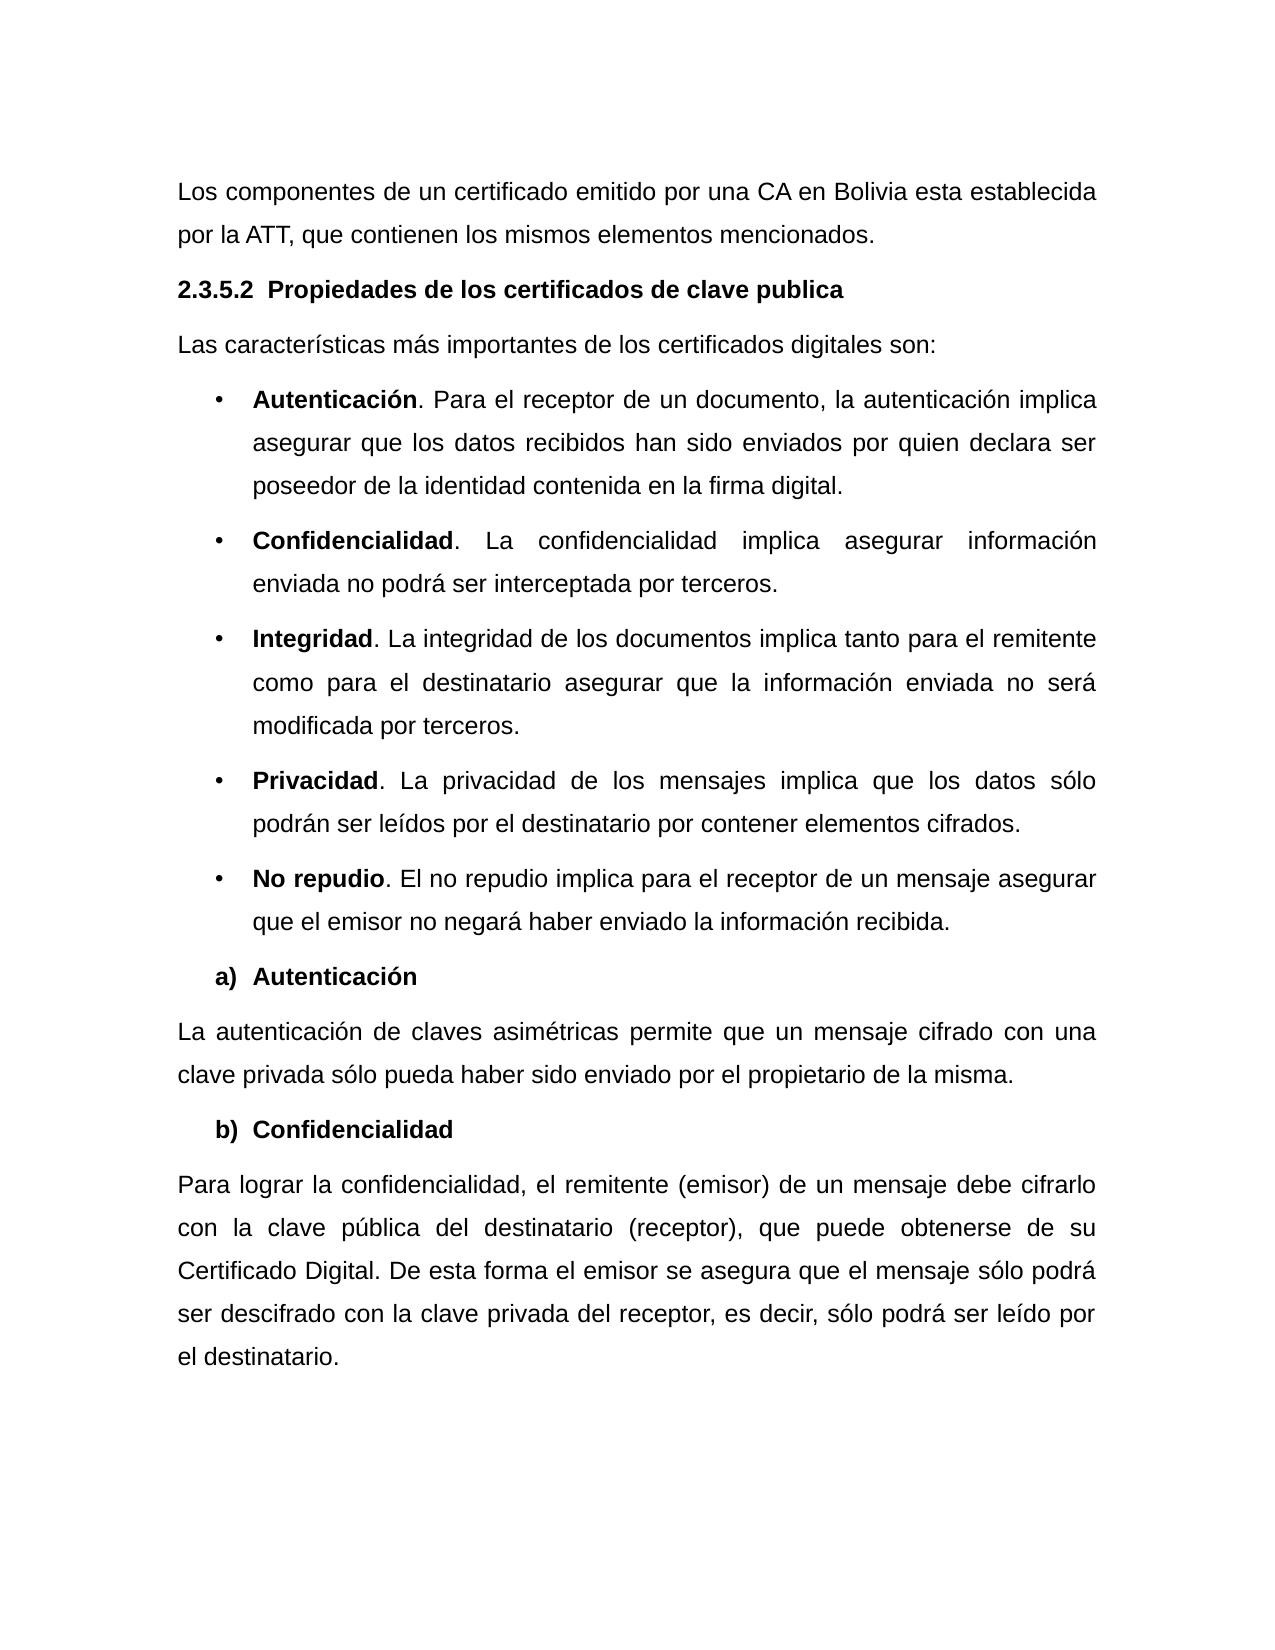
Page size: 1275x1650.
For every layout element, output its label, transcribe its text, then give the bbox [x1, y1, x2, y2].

list No repudio. El no repudio implica para el receptor de un mensaje asegurar que el emisor no negará haber enviado la información recibida. [215, 864, 1098, 936]
subtitle Propiedades de los certificados de clave publica [177, 275, 1098, 304]
list Confidencialidad. La confidencialidad implica asegurar información enviada no podrá ser interceptada por terceros. [215, 526, 1098, 598]
text La autenticación de claves asimétricas permite que un mensaje cifrado con una clave privada sólo pueda haber sido enviado por el propietario de la misma. [177, 1017, 1098, 1089]
list Autenticación. Para el receptor de un documento, la autenticación implica asegurar que los datos recibidos han sido enviados por quien declara ser poseedor de la identidad contenida en la firma digital. [215, 385, 1098, 500]
list Confidencialidad [215, 1115, 1098, 1143]
text Para lograr la confidencialidad, el remitente (emisor) de un mensaje debe cifrarlo con la clave pública del destinatario (receptor), que puede obtenerse de su Certificado Digital. De esta forma el emisor se asegura que el mensaje sólo podrá ser descifrado con la clave privada del receptor, es decir, sólo podrá ser leído por el destinatario. [177, 1170, 1098, 1371]
list Autenticación [215, 962, 1098, 991]
text Las características más importantes de los certificados digitales son: [177, 330, 1098, 359]
text Los componentes de un certificado emitido por una CA en Bolivia esta establecida por la ATT, que contienen los mismos elementos mencionados. [177, 177, 1098, 249]
list Integridad. La integridad de los documentos implica tanto para el remitente como para el destinatario asegurar que la información enviada no será modificada por terceros. [215, 624, 1098, 739]
list Privacidad. La privacidad de los mensajes implica que los datos sólo podrán ser leídos por el destinatario por contener elementos cifrados. [215, 766, 1098, 838]
